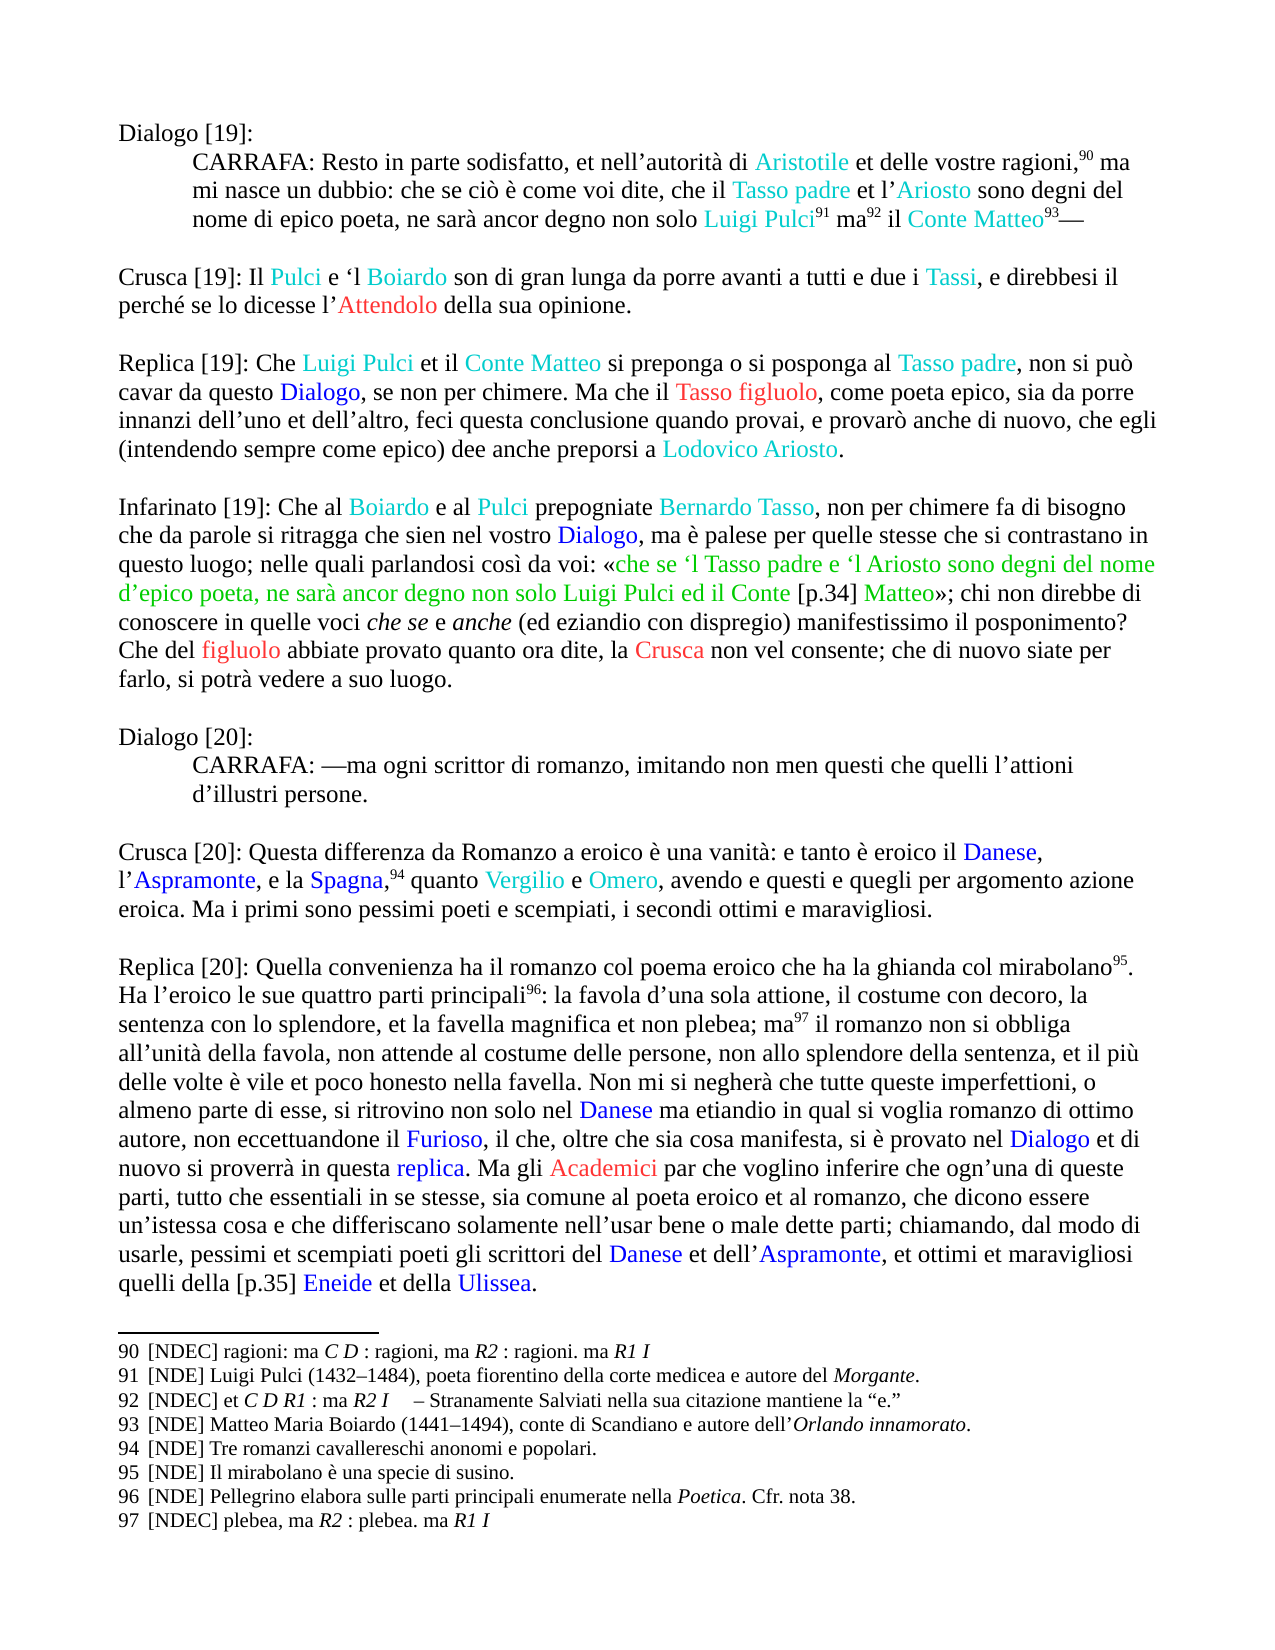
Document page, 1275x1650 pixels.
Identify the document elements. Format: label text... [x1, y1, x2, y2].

text [NDEC] et C D R1 : ma R2 I – Stranamente Salviati nella sua citazione mantiene la “e.” [118, 1387, 1157, 1412]
text [NDEC] plebea, ma R2 : plebea. ma R1 I [118, 1508, 1157, 1532]
text Dialogo [20]: [118, 722, 1157, 751]
text CARRAFA: Resto in parte sodisfatto, et nell’autorità di Aristotile et delle vostre ragioni, ma mi nasce un dubbio: che se ciò è come voi dite, che il Tasso padre et l’Ariosto sono degni del nome di epico poeta, ne sarà ancor degno non solo Luigi Pulci ma il Conte Matteo— [192, 147, 1157, 233]
text Dialogo [19]: [118, 118, 1157, 147]
text [NDE] Matteo Maria Boiardo (1441–1494), conte di Scandiano e autore dell’Orlando innamorato. [118, 1412, 1157, 1436]
text Infarinato [19]: Che al Boiardo e al Pulci prepogniate Bernardo Tasso, non per chimere fa di bisogno che da parole si ritragga che sien nel vostro Dialogo, ma è palese per quelle stesse che si contrastano in questo luogo; nelle quali parlandosi così da voi: «che se ‘l Tasso padre e ‘l Ariosto sono degni del nome d’epico poeta, ne sarà ancor degno non solo Luigi Pulci ed il Conte [p.34] Matteo»; chi non direbbe di conoscere in quelle voci che se e anche (ed eziandio con dispregio) manifestissimo il posponimento? Che del figluolo abbiate provato quanto ora dite, la Crusca non vel consente; che di nuovo siate per farlo, si potrà vedere a suo luogo. [118, 492, 1157, 693]
text Replica [19]: Che Luigi Pulci et il Conte Matteo si preponga o si posponga al Tasso padre, non si può cavar da questo Dialogo, se non per chimere. Ma che il Tasso figluolo, come poeta epico, sia da porre innanzi dell’uno et dell’altro, feci questa conclusione quando provai, e provarò anche di nuovo, che egli (intendendo sempre come epico) dee anche preporsi a Lodovico Ariosto. [118, 348, 1157, 463]
text Crusca [20]: Questa differenza da Romanzo a eroico è una vanità: e tanto è eroico il Danese, l’Aspramonte, e la Spagna, quanto Vergilio e Omero, avendo e questi e quegli per argomento azione eroica. Ma i primi sono pessimi poeti e scempiati, i secondi ottimi e maravigliosi. [118, 837, 1157, 923]
text [NDE] Il mirabolano è una specie di susino. [118, 1460, 1157, 1484]
text Crusca [19]: Il Pulci e ‘l Boiardo son di gran lunga da porre avanti a tutti e due i Tassi, e direbbesi il perché se lo dicesse l’Attendolo della sua opinione. [118, 262, 1157, 319]
text [NDE] Tre romanzi cavallereschi anonomi e popolari. [118, 1436, 1157, 1460]
text [NDE] Pellegrino elabora sulle parti principali enumerate nella Poetica. Cfr. nota 38. [118, 1484, 1157, 1508]
text CARRAFA: —ma ogni scrittor di romanzo, imitando non men questi che quelli l’attioni d’illustri persone. [192, 751, 1157, 808]
text [NDEC] ragioni: ma C D : ragioni, ma R2 : ragioni. ma R1 I [118, 1339, 1157, 1363]
text [NDE] Luigi Pulci (1432–1484), poeta fiorentino della corte medicea e autore del Morgante. [118, 1363, 1157, 1387]
text Replica [20]: Quella convenienza ha il romanzo col poema eroico che ha la ghianda col mirabolano. Ha l’eroico le sue quattro parti principali: la favola d’una sola attione, il costume con decoro, la sentenza con lo splendore, et la favella magnifica et non plebea; ma il romanzo non si obbliga all’unità della favola, non attende al costume delle persone, non allo splendore della sentenza, et il più delle volte è vile et poco honesto nella favella. Non mi si negherà che tutte queste imperfettioni, o almeno parte di esse, si ritrovino non solo nel Danese ma etiandio in qual si voglia romanzo di ottimo autore, non eccettuandone il Furioso, il che, oltre che sia cosa manifesta, si è provato nel Dialogo et di nuovo si proverrà in questa replica. Ma gli Academici par che voglino inferire che ogn’una di queste parti, tutto che essentiali in se stesse, sia comune al poeta eroico et al romanzo, che dicono essere un’istessa cosa e che differiscano solamente nell’usar bene o male dette parti; chiamando, dal modo di usarle, pessimi et scempiati poeti gli scrittori del Danese et dell’Aspramonte, et ottimi et maravigliosi quelli della [p.35] Eneide et della Ulissea. [118, 952, 1157, 1297]
